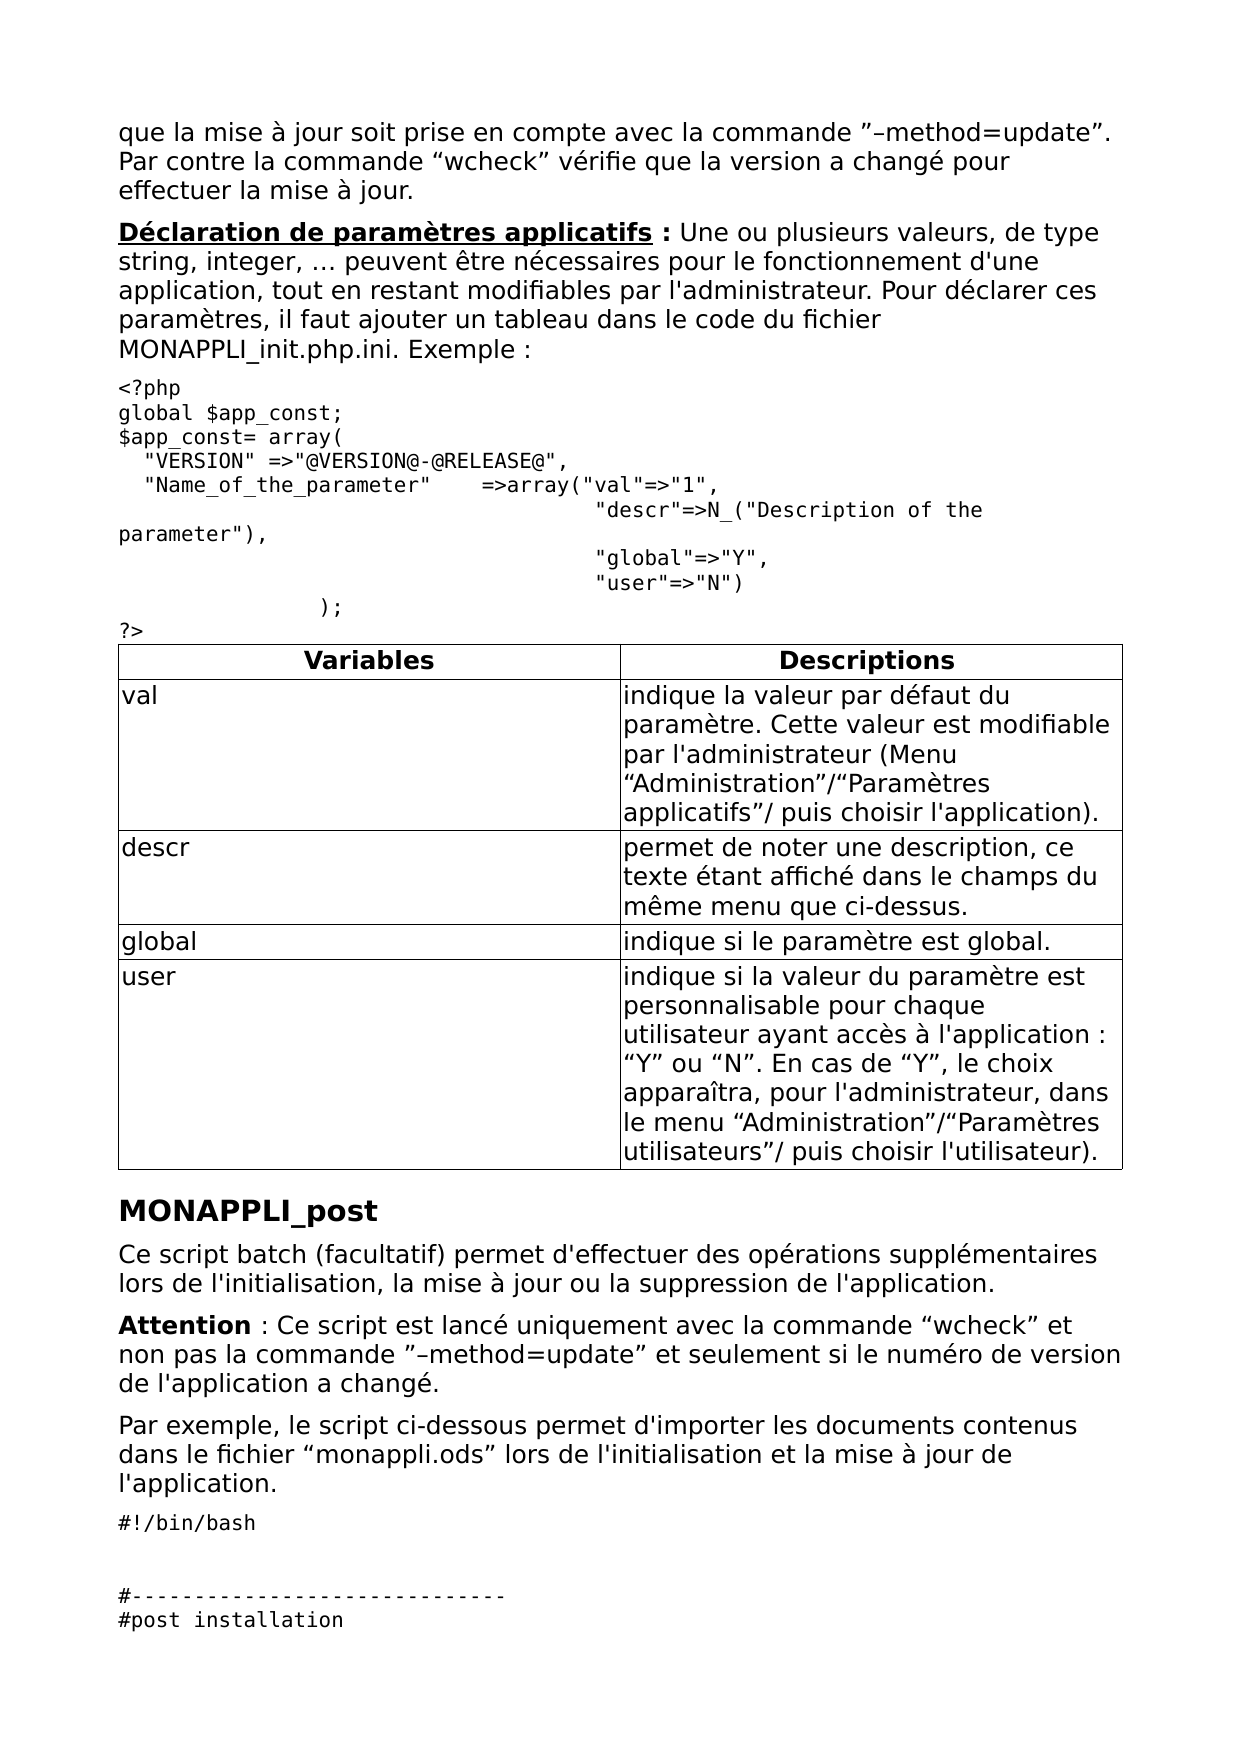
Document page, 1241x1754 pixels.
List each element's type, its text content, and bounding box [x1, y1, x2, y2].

table_cell val [119, 680, 620, 830]
text #!/bin/bash #------------------------------ #post installation [118, 1511, 1122, 1633]
table_cell indique si la valeur du paramètre est personnalisable pour chaque utilisateur ayant accès à l'application : “Y” ou “N”. En cas de “Y”, le choix apparaîtra, pour l'administrateur, dans le menu “Administration”/“Paramètres utilisateurs”/ puis choisir l'utilisateur). [621, 960, 1122, 1169]
text Déclaration de paramètres applicatifs : Une ou plusieurs valeurs, de type string, integer, … peuvent être nécessaires pour le fonctionnement d'une application, tout en restant modifiables par l'administrateur. Pour déclarer ces paramètres, il faut ajouter un tableau dans le code du fichier MONAPPLI_init.php.ini. Exemple : [118, 218, 1122, 364]
text Par exemple, le script ci-dessous permet d'importer les documents contenus dans le fichier “monappli.ods” lors de l'initialisation et la mise à jour de l'application. [118, 1411, 1122, 1499]
subtitle MONAPPLI_post [118, 1194, 1122, 1228]
text Attention : Ce script est lancé uniquement avec la commande “wcheck” et non pas la commande ”–method=update” et seulement si le numéro de version de l'application a changé. [118, 1311, 1122, 1399]
text <?php global $app_const; $app_const= array( "VERSION" =>"@VERSION@-@RELEASE@", "Name_of_the_parameter" =>array("val"=>"1", "descr"=>N_("Description of the parameter"), "global"=>"Y", "user"=>"N") ); ?> [118, 376, 1122, 643]
table_header Descriptions [621, 645, 1122, 678]
table_cell permet de noter une description, ce texte étant affiché dans le champs du même menu que ci-dessus. [621, 831, 1122, 924]
text Ce script batch (facultatif) permet d'effectuer des opérations supplémentaires lors de l'initialisation, la mise à jour ou la suppression de l'application. [118, 1241, 1122, 1299]
table_cell indique la valeur par défaut du paramètre. Cette valeur est modifiable par l'administrateur (Menu “Administration”/“Paramètres applicatifs”/ puis choisir l'application). [621, 680, 1122, 830]
table_header Variables [119, 645, 620, 678]
table_cell user [119, 960, 620, 1169]
table_cell global [119, 925, 620, 959]
table_cell indique si le paramètre est global. [621, 925, 1122, 959]
table_cell descr [119, 831, 620, 924]
text que la mise à jour soit prise en compte avec la commande ”–method=update”. Par contre la commande “wcheck” vérifie que la version a changé pour effectuer la mise à jour. [118, 118, 1122, 206]
